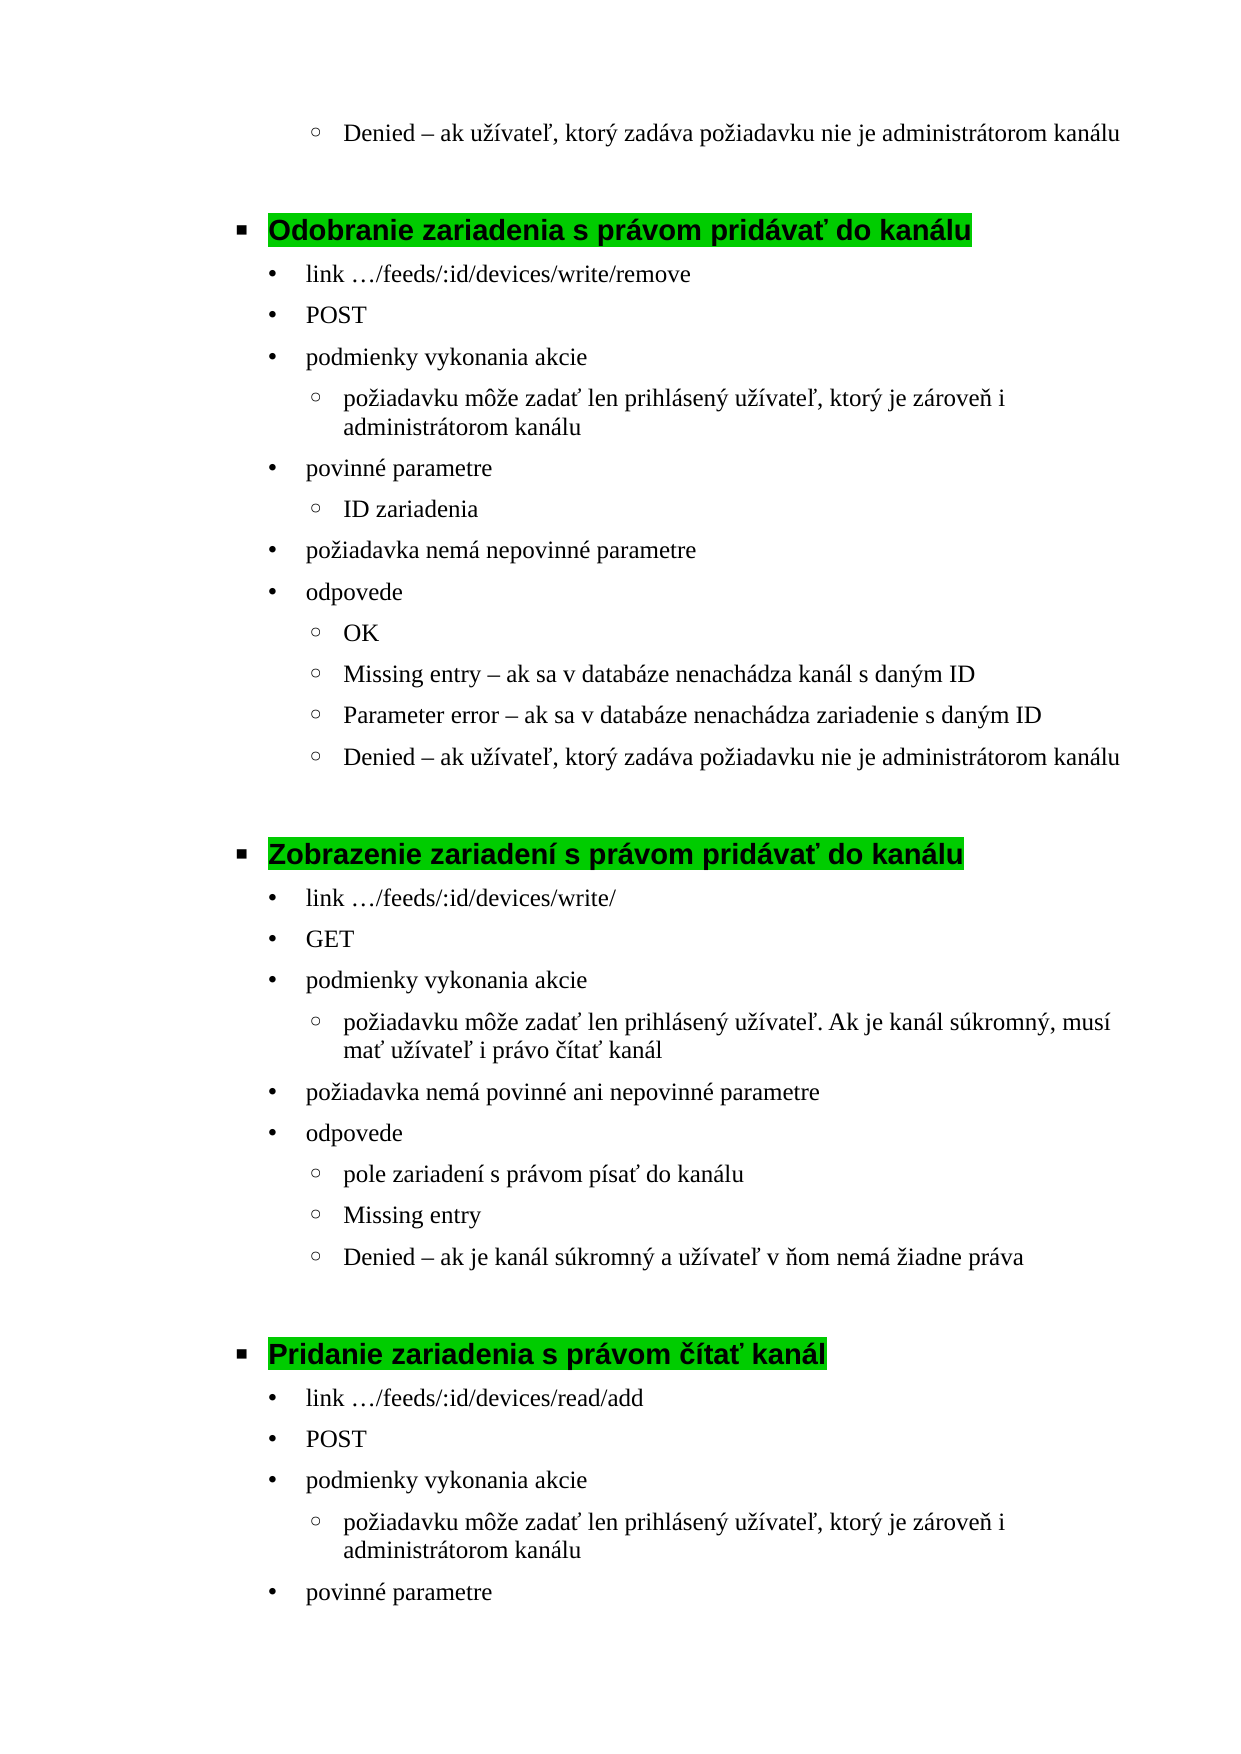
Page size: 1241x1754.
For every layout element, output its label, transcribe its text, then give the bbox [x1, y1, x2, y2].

list povinné parametre [268, 453, 1122, 482]
list požiadavku môže zadať len prihlásený užívateľ. Ak je kanál súkromný, musí mať užívateľ i právo čítať kanál [306, 1007, 1122, 1064]
list POST [268, 1424, 1122, 1453]
list povinné parametre [268, 1577, 1122, 1606]
list link …/feeds/:id/devices/write/ [268, 883, 1122, 912]
list Missing entry – ak sa v databáze nenachádza kanál s daným ID [306, 659, 1122, 688]
list požiadavku môže zadať len prihlásený užívateľ, ktorý je zároveň i administrátorom kanálu [306, 383, 1122, 441]
subtitle Odobranie zariadenia s právom pridávať do kanálu [231, 213, 1122, 247]
list Denied – ak je kanál súkromný a užívateľ v ňom nemá žiadne práva [306, 1242, 1122, 1299]
list podmienky vykonania akcie [268, 966, 1122, 994]
list Denied – ak užívateľ, ktorý zadáva požiadavku nie je administrátorom kanálu [306, 742, 1122, 799]
list OK [306, 618, 1122, 647]
list požiadavka nemá povinné ani nepovinné parametre [268, 1077, 1122, 1106]
subtitle Pridanie zariadenia s právom čítať kanál [231, 1337, 1122, 1371]
list Missing entry [306, 1201, 1122, 1229]
subtitle Zobrazenie zariadení s právom pridávať do kanálu [231, 837, 1122, 871]
list POST [268, 301, 1122, 329]
list požiadavku môže zadať len prihlásený užívateľ, ktorý je zároveň i administrátorom kanálu [306, 1507, 1122, 1564]
list podmienky vykonania akcie [268, 342, 1122, 371]
list podmienky vykonania akcie [268, 1466, 1122, 1494]
list pole zariadení s právom písať do kanálu [306, 1159, 1122, 1188]
list odpovede [268, 577, 1122, 606]
list Denied – ak užívateľ, ktorý zadáva požiadavku nie je administrátorom kanálu [306, 118, 1122, 176]
list požiadavka nemá nepovinné parametre [268, 536, 1122, 564]
list link …/feeds/:id/devices/write/remove [268, 259, 1122, 288]
list ID zariadenia [306, 494, 1122, 523]
list odpovede [268, 1118, 1122, 1147]
list Parameter error – ak sa v databáze nenachádza zariadenie s daným ID [306, 701, 1122, 729]
list GET [268, 924, 1122, 953]
list link …/feeds/:id/devices/read/add [268, 1383, 1122, 1412]
